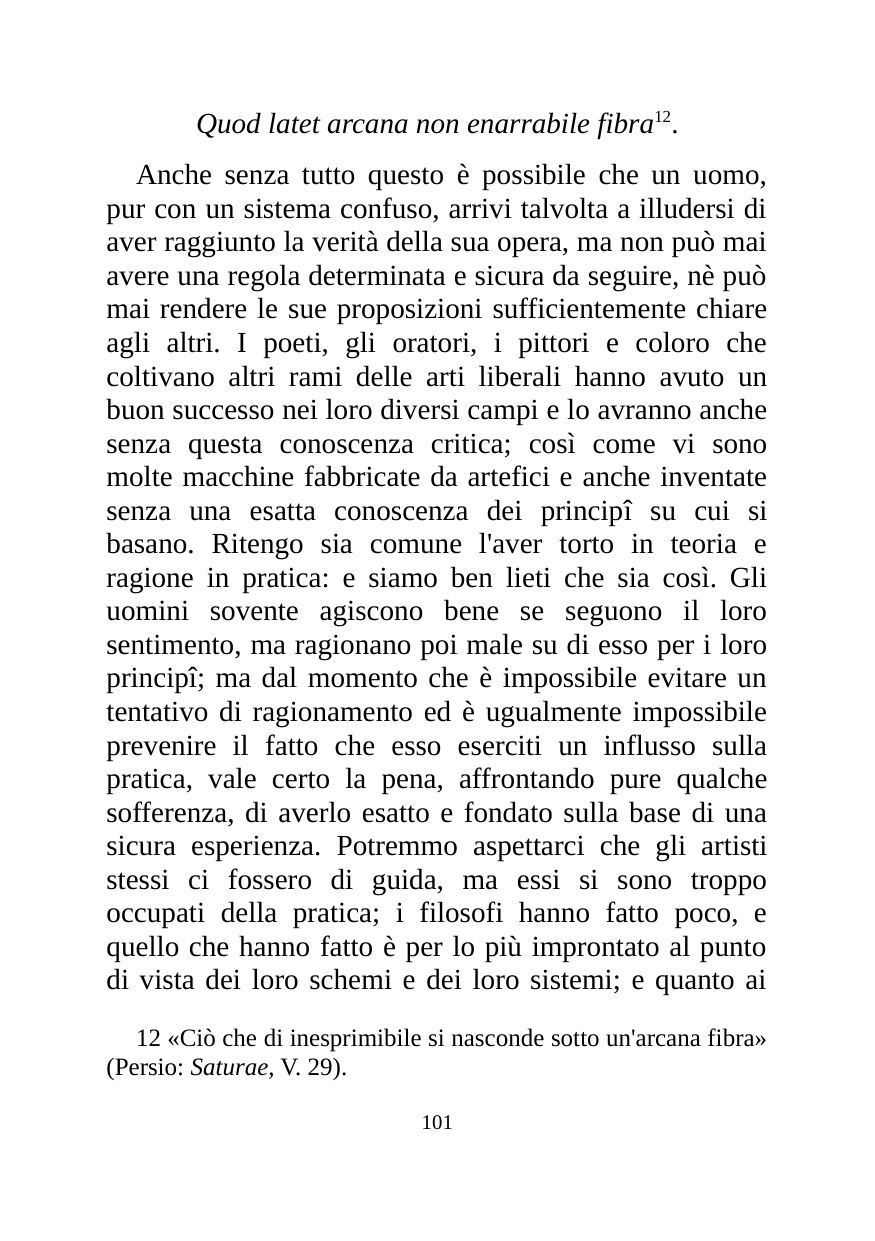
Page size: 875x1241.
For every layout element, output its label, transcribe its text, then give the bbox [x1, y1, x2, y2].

text Anche senza tutto questo è possibile che un uomo, pur con un sistema confuso, arrivi talvolta a illudersi di aver raggiunto la verità della sua opera, ma non può mai avere una regola determinata e sicura da seguire, nè può mai rendere le sue proposizioni sufficientemente chiare agli altri. I poeti, gli oratori, i pittori e coloro che coltivano altri rami delle arti liberali hanno avuto un buon successo nei loro diversi campi e lo avranno anche senza questa conoscenza critica; così come vi sono molte macchine fabbricate da artefici e anche inventate senza una esatta conoscenza dei principî su cui si basano. Ritengo sia comune l'aver torto in teoria e ragione in pratica: e siamo ben lieti che sia così. Gli uomini sovente agiscono bene se seguono il loro sentimento, ma ragionano poi male su di esso per i loro principî; ma dal momento che è impossibile evitare un tentativo di ragionamento ed è ugualmente impossibile prevenire il fatto che esso eserciti un influsso sulla pratica, vale certo la pena, affrontando pure qualche sofferenza, di averlo esatto e fondato sulla base di una sicura esperienza. Potremmo aspettarci che gli artisti stessi ci fossero di guida, ma essi si sono troppo occupati della pratica; i filosofi hanno fatto poco, e quello che hanno fatto è per lo più improntato al punto di vista dei loro schemi e dei loro sistemi; e quanto ai [106, 157, 768, 996]
text «Ciò che di inesprimibile si nasconde sotto un'arcana fibra» (Persio: Saturae, V. 29). [106, 1023, 768, 1080]
text Quod latet arcana non enarrabile fibra. [106, 106, 768, 140]
